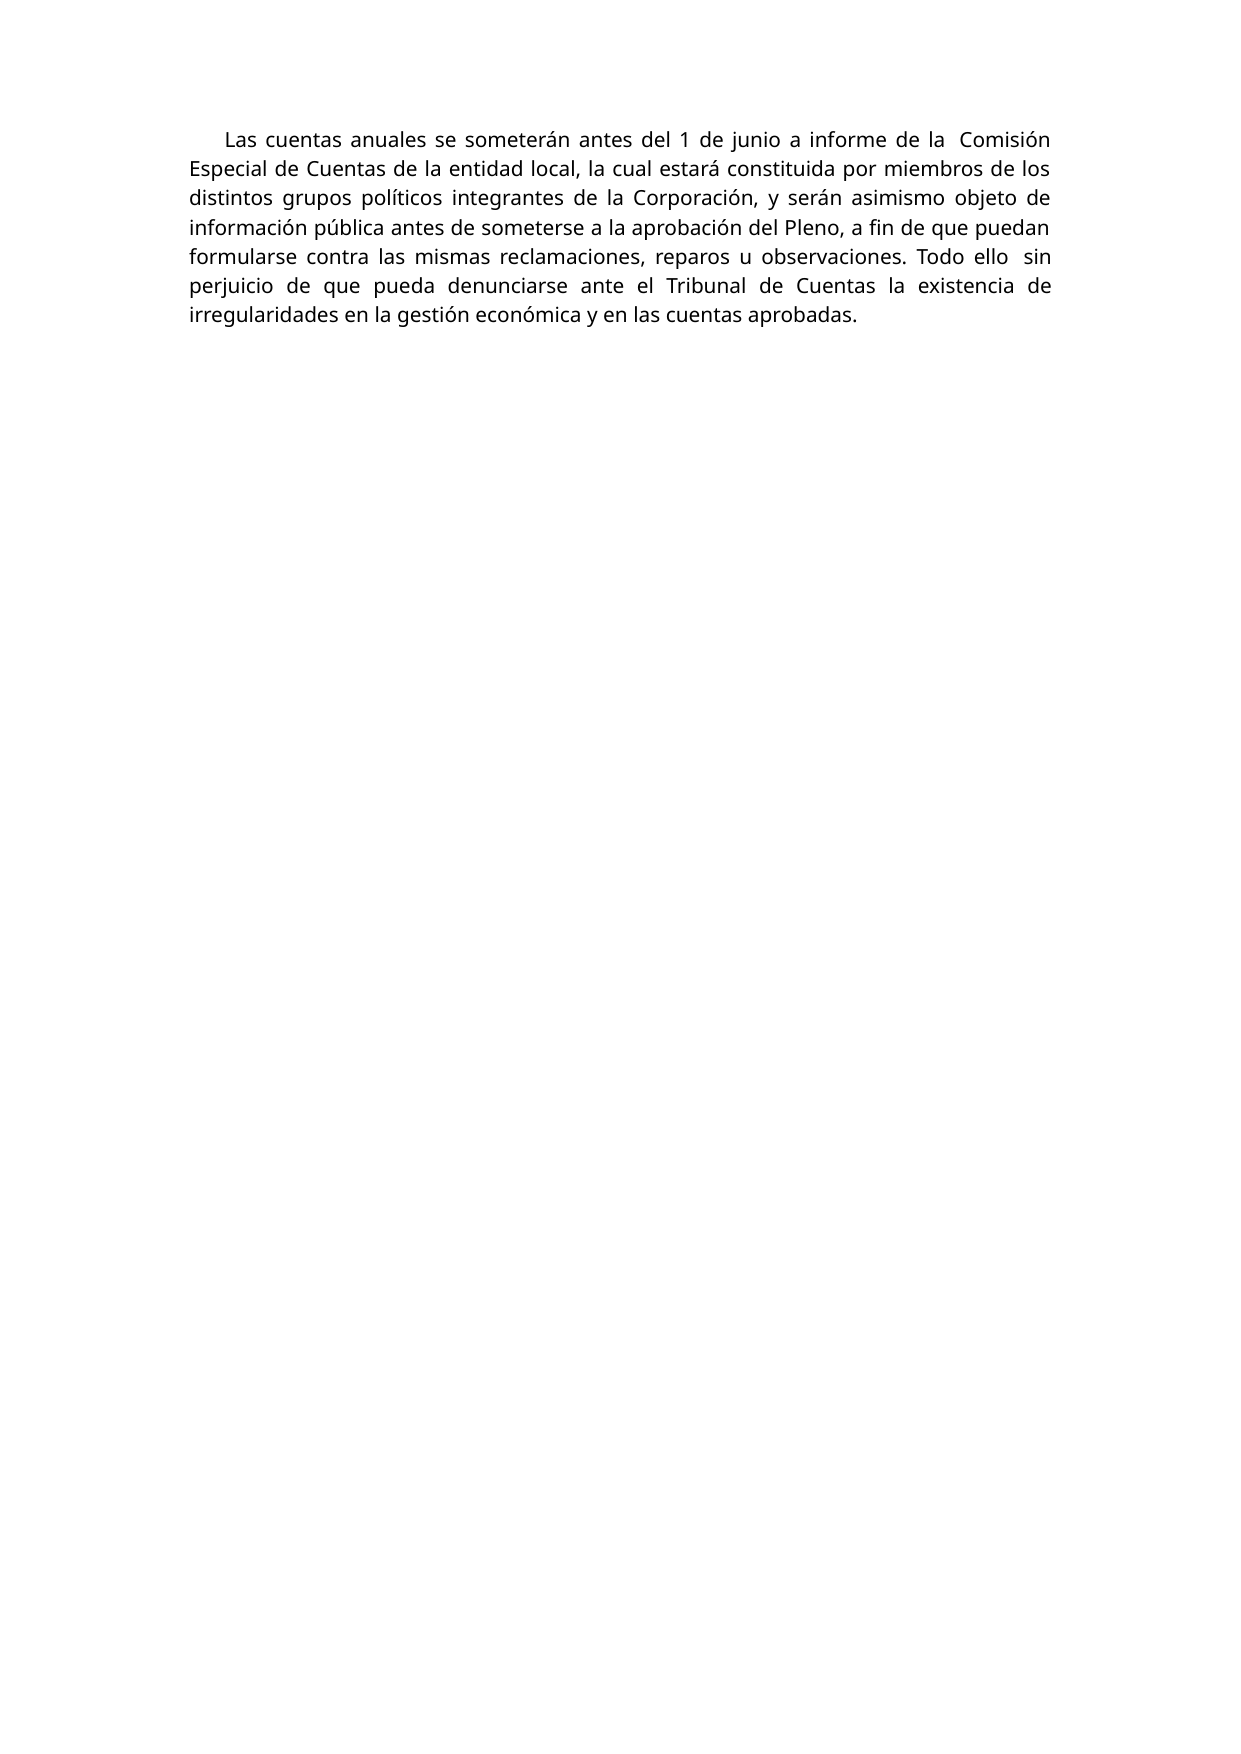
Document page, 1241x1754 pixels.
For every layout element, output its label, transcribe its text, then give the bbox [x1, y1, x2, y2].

text Las cuentas anuales se someterán antes del 1 de junio a informe de la Comisión Especial de Cuentas de la entidad local, la cual estará constituida por miembros de los distintos grupos políticos integrantes de la Corporación, y serán asimismo objeto de información pública antes de someterse a la aprobación del Pleno, a fin de que puedan formularse contra las mismas reclamaciones, reparos u observaciones. Todo ello sin perjuicio de que pueda denunciarse ante el Tribunal de Cuentas la existencia de irregularidades en la gestión económica y en las cuentas aprobadas. [189, 125, 1051, 329]
